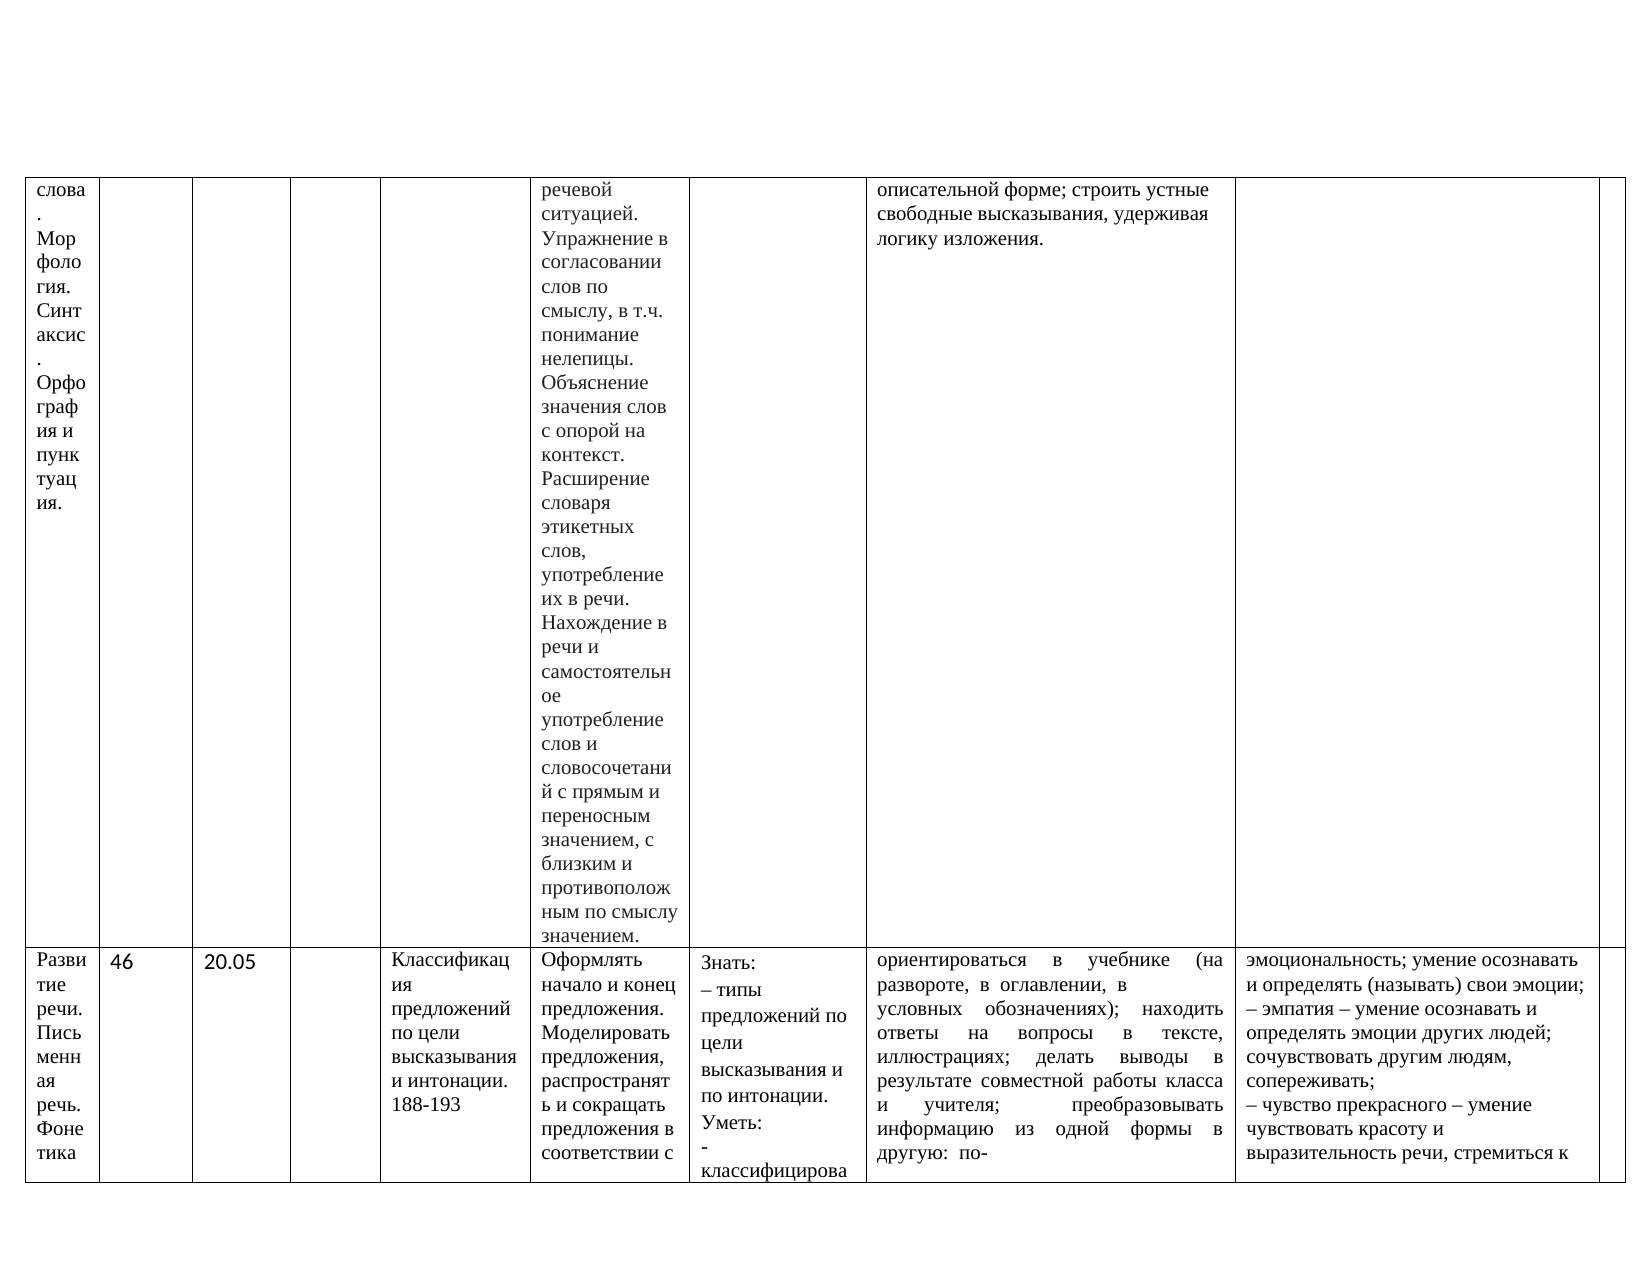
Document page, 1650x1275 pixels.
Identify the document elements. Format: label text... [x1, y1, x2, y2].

table_cell 20.05 [193, 948, 290, 1182]
table_cell [1236, 178, 1599, 947]
table_cell описательной форме; строить устные свободные высказывания, удерживая логику изложения. [867, 178, 1235, 947]
table_cell [291, 948, 380, 1182]
table_cell [1600, 948, 1625, 1182]
table_cell эмоциональность; умение осознавать и определять (называть) свои эмоции; – эмпатия – умение осознавать и определять эмоции других людей; сочувствовать другим людям, сопереживать; – чувство прекрасного – умение чувствовать красоту и выразительность речи, стремиться к [1236, 948, 1599, 1182]
table_cell ориентироваться в учебнике (на развороте, в оглавлении, в условных обозначениях); находить ответы на вопросы в тексте, иллюстрациях; делать выводы в результате совместной работы класса и учителя; преобразовывать информацию из одной формы в другую: по- [867, 948, 1235, 1182]
table_cell Развитие речи. Письменная речь. Фонетика [26, 948, 99, 1182]
table_cell слова. Морфология. Синтаксис. Орфография и пунктуация. [26, 178, 99, 947]
table_cell [193, 178, 290, 947]
table_cell [291, 178, 380, 947]
table_cell Оформлять начало и конец предложения. Моделировать предложения, распространять и сокращать предложения в соответствии с [531, 948, 689, 1182]
table_cell [381, 178, 530, 947]
table_cell 46 [100, 948, 192, 1182]
table_cell речевой ситуацией. Упражнение в согласовании слов по смыслу, в т.ч. понимание нелепицы. Объяснение значения слов с опорой на контекст. Расширение словаря этикетных слов, употребление их в речи. Нахождение в речи и самостоятельное употребление слов и словосочетаний с прямым и переносным значением, с близким и противоположным по смыслу значением. [531, 178, 689, 947]
table_cell [1600, 178, 1625, 947]
table_cell Знать: – типы предложений по цели высказывания и по интонации. Уметь: - классифицирова [690, 948, 866, 1182]
table_cell Классификация предложений по цели высказывания и интонации. 188-193 [381, 948, 530, 1182]
table_cell [690, 178, 866, 947]
table_cell [100, 178, 192, 947]
